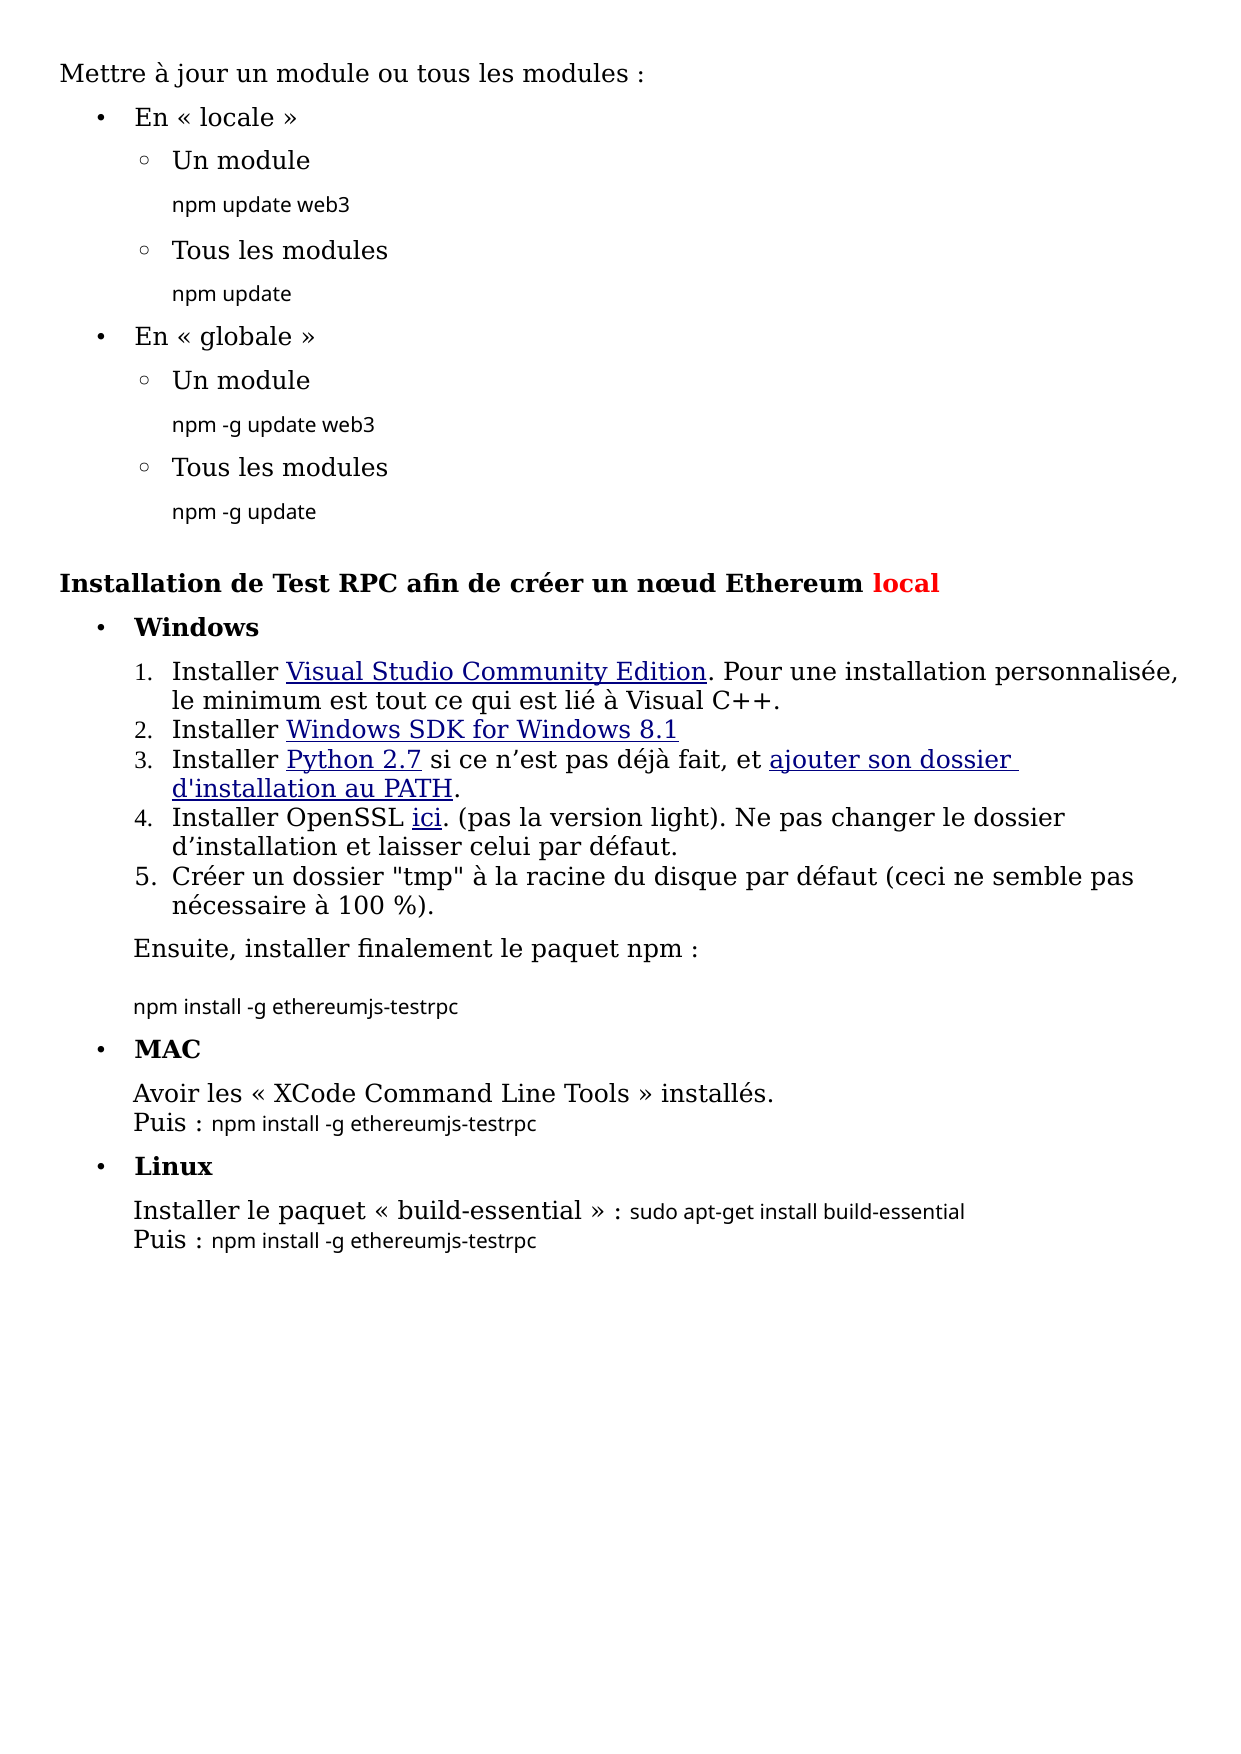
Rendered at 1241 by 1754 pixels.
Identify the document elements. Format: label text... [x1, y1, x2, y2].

text Puis : npm install -g ethereumjs-testrpc [59, 1226, 1181, 1255]
list npm update web3 [134, 190, 1181, 219]
list npm -g update [134, 497, 1181, 525]
text Avoir les « XCode Command Line Tools » installés. [59, 1079, 1181, 1108]
list Installer Python 2.7 si ce n’est pas déjà fait, et ajouter son dossier d'installation au PATH. [134, 745, 1181, 803]
text Installer le paquet « build-essential » : sudo apt-get install build-essential [59, 1196, 1181, 1226]
list npm update [134, 279, 1181, 308]
list Tous les modules [134, 236, 1181, 265]
list Windows [97, 613, 1181, 642]
text npm install -g ethereumjs-testrpc [59, 992, 1181, 1021]
list Un module [134, 366, 1181, 396]
list En « locale » [97, 103, 1181, 132]
list Créer un dossier "tmp" à la racine du disque par défaut (ceci ne semble pas nécessaire à 100 %). [134, 862, 1181, 920]
list Un module [134, 147, 1181, 176]
list Installer OpenSSL ici. (pas la version light). Ne pas changer le dossier d’installation et laisser celui par défaut. [134, 803, 1181, 862]
list MAC [97, 1035, 1181, 1064]
text Ensuite, installer finalement le paquet npm : [59, 934, 1181, 964]
list Linux [97, 1152, 1181, 1182]
text Puis : npm install -g ethereumjs-testrpc [59, 1108, 1181, 1138]
list Installer Visual Studio Community Edition. Pour une installation personnalisée, le minimum est tout ce qui est lié à Visual C++. [134, 657, 1181, 716]
list Installer Windows SDK for Windows 8.1 [134, 716, 1181, 745]
list En « globale » [97, 323, 1181, 352]
list Tous les modules [134, 453, 1181, 482]
text Installation de Test RPC afin de créer un nœud Ethereum local [59, 569, 1181, 598]
list npm -g update web3 [134, 410, 1181, 438]
text Mettre à jour un module ou tous les modules : [59, 59, 1181, 88]
